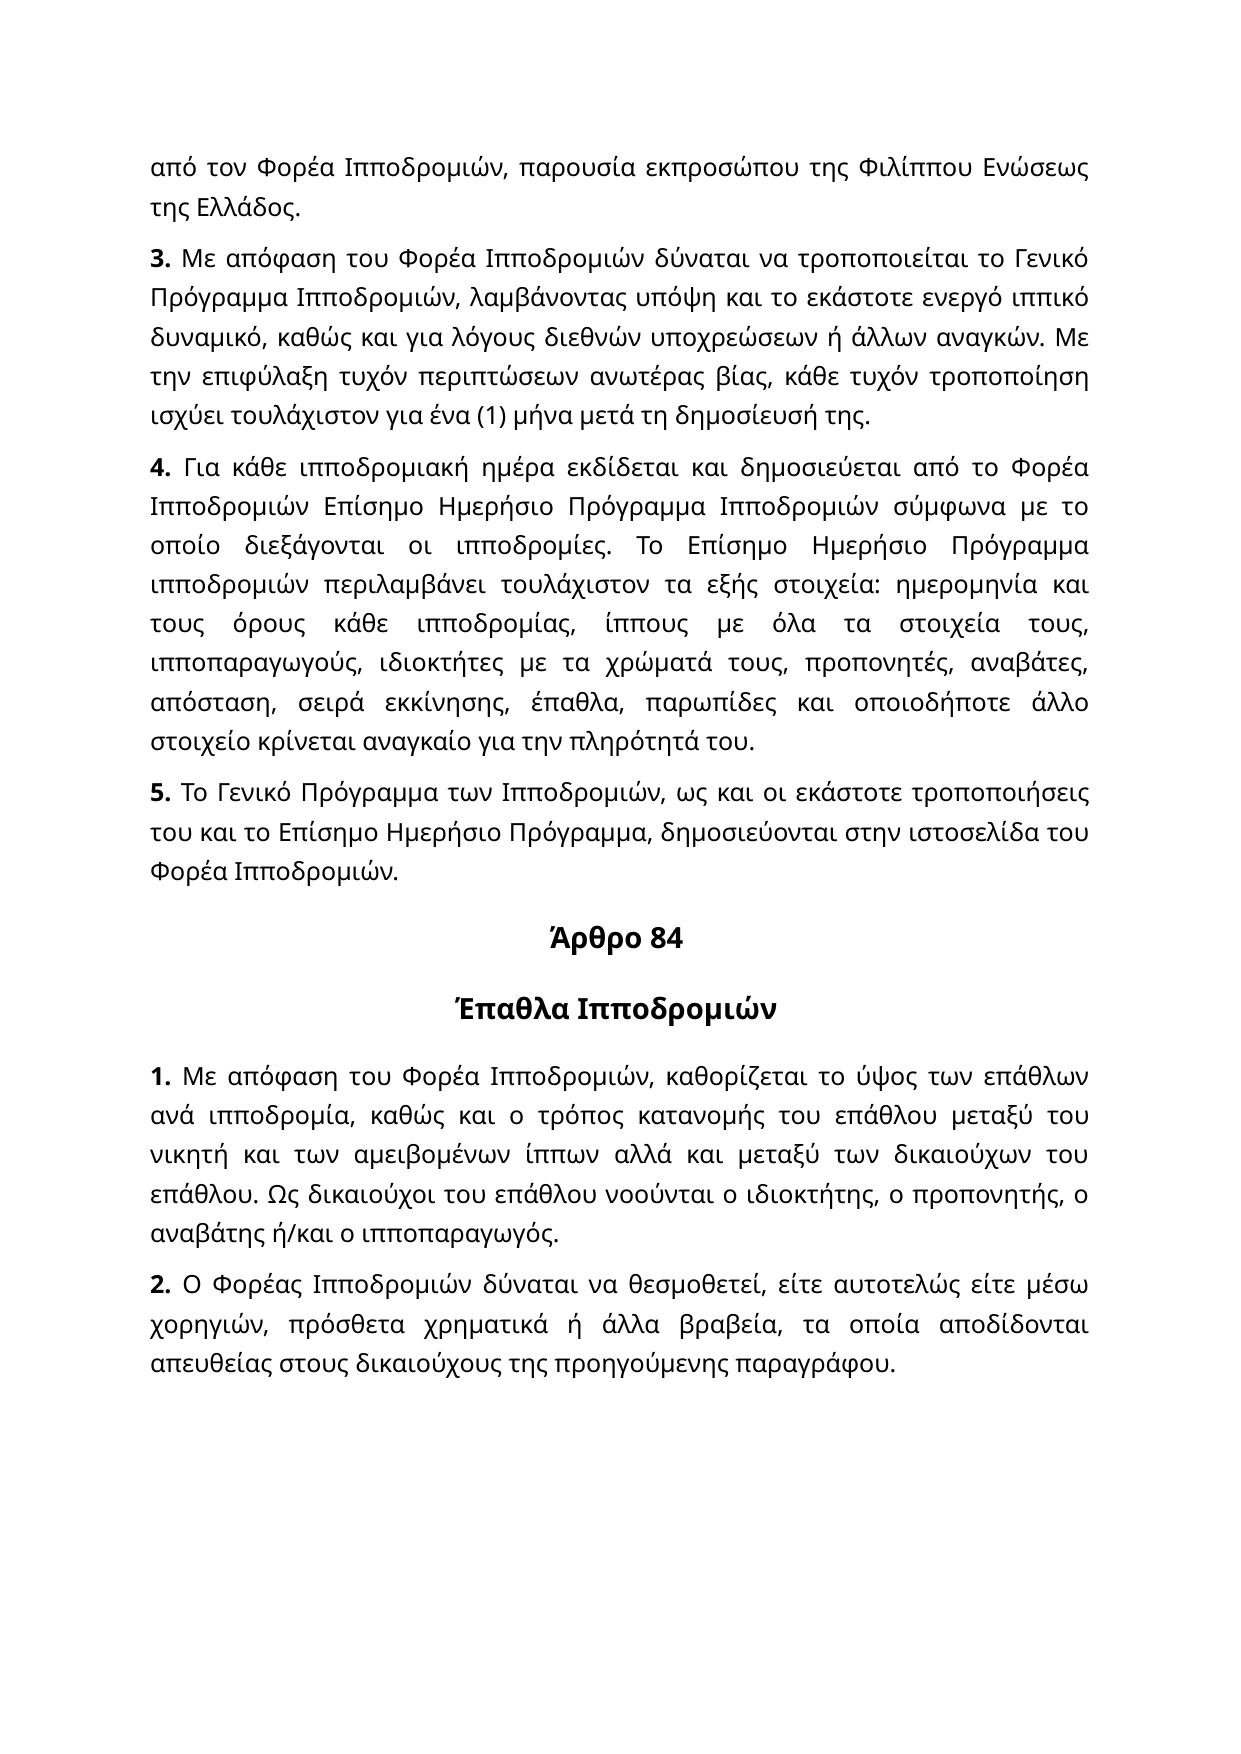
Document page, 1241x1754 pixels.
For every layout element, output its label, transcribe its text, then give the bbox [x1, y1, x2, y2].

subtitle Άρθρο 84 [150, 917, 1090, 957]
text 2. Ο Φορέας Ιπποδρομιών δύναται να θεσμοθετεί, είτε αυτοτελώς είτε μέσω χορηγιών, πρόσθετα χρηματικά ή άλλα βραβεία, τα οποία αποδίδονται απευθείας στους δικαιούχους της προηγούμενης παραγράφου. [150, 1267, 1090, 1379]
text 3. Με απόφαση του Φορέα Ιπποδρομιών δύναται να τροποποιείται το Γενικό Πρόγραμμα Ιπποδρομιών, λαμβάνοντας υπόψη και το εκάστοτε ενεργό ιππικό δυναμικό, καθώς και για λόγους διεθνών υποχρεώσεων ή άλλων αναγκών. Με την επιφύλαξη τυχόν περιπτώσεων ανωτέρας βίας, κάθε τυχόν τροποποίηση ισχύει τουλάχιστον για ένα (1) μήνα μετά τη δημοσίευσή της. [150, 241, 1090, 432]
text 5. Το Γενικό Πρόγραμμα των Ιπποδρομιών, ως και οι εκάστοτε τροποποιήσεις του και το Επίσημο Ημερήσιο Πρόγραμμα, δημοσιεύονται στην ιστοσελίδα του Φορέα Ιπποδρομιών. [150, 775, 1090, 887]
text από τον Φορέα Ιπποδρομιών, παρουσία εκπροσώπου της Φιλίππου Ενώσεως της Ελλάδος. [150, 150, 1090, 223]
subtitle Έπαθλα Ιπποδρομιών [150, 988, 1090, 1028]
text 1. Με απόφαση του Φορέα Ιπποδρομιών, καθορίζεται το ύψος των επάθλων ανά ιπποδρομία, καθώς και ο τρόπος κατανομής του επάθλου μεταξύ του νικητή και των αμειβομένων ίππων αλλά και μεταξύ των δικαιούχων του επάθλου. Ως δικαιούχοι του επάθλου νοούνται ο ιδιοκτήτης, ο προπονητής, ο αναβάτης ή/και ο ιπποπαραγωγός. [150, 1059, 1090, 1249]
text 4. Για κάθε ιπποδρομιακή ημέρα εκδίδεται και δημοσιεύεται από το Φορέα Ιπποδρομιών Επίσημο Ημερήσιο Πρόγραμμα Ιπποδρομιών σύμφωνα με το οποίο διεξάγονται οι ιπποδρομίες. Το Επίσημο Ημερήσιο Πρόγραμμα ιπποδρομιών περιλαμβάνει τουλάχιστον τα εξής στοιχεία: ημερομηνία και τους όρους κάθε ιπποδρομίας, ίππους με όλα τα στοιχεία τους, ιπποπαραγωγούς, ιδιοκτήτες με τα χρώματά τους, προπονητές, αναβάτες, απόσταση, σειρά εκκίνησης, έπαθλα, παρωπίδες και οποιοδήποτε άλλο στοιχείο κρίνεται αναγκαίο για την πληρότητά του. [150, 449, 1090, 757]
